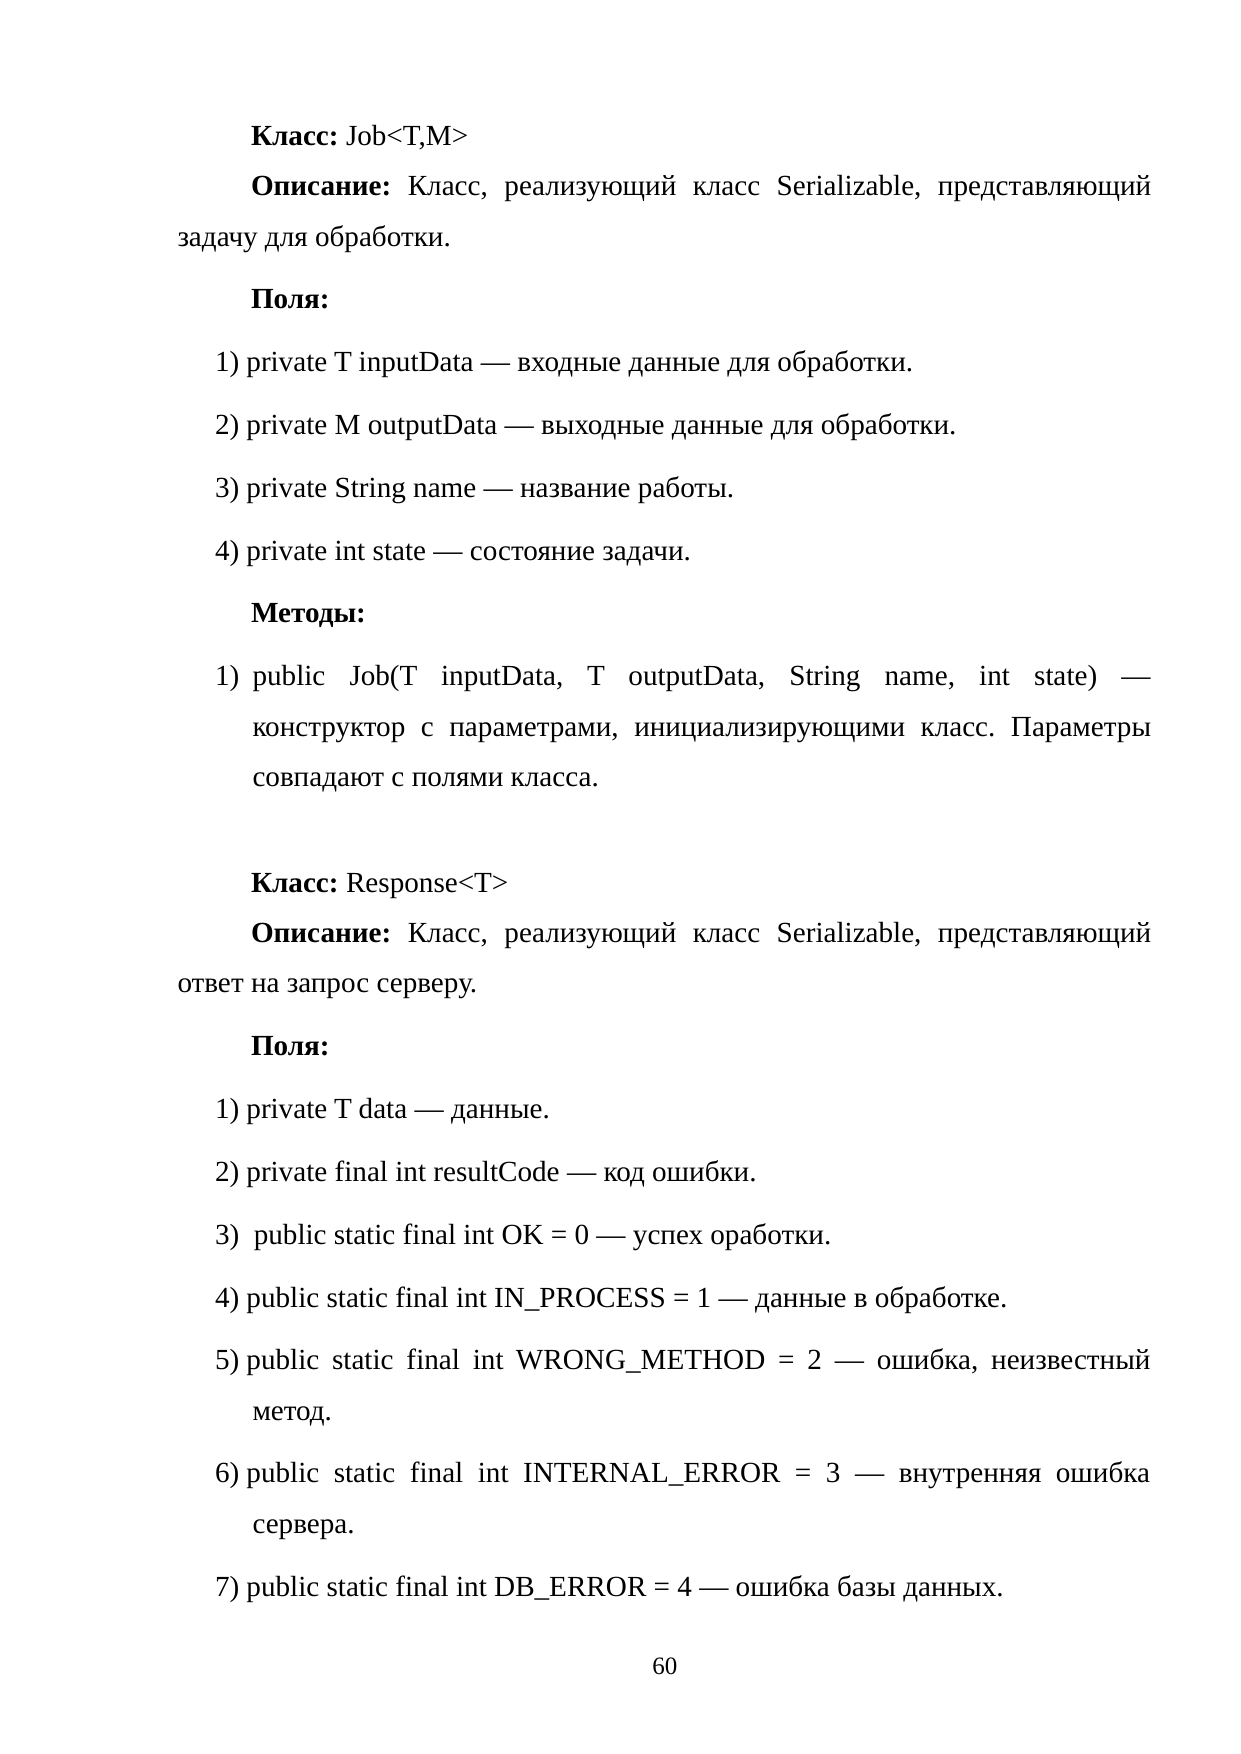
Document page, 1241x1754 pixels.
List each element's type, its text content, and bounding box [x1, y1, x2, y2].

list private T data — данные. [215, 1091, 1152, 1125]
text Описание: Класс, реализующий класс Serializable, представляющий ответ на запрос серверу. [177, 915, 1152, 999]
text Класс: Response<T> [177, 865, 1152, 898]
list public static final int IN_PROCESS = 1 — данные в обработке. [215, 1280, 1152, 1313]
list private int state — состояние задачи. [215, 533, 1152, 566]
list public Job(T inputData, T outputData, String name, int state) — конструктор с параметрами, инициализирующими класс. Параметры совпадают с полями класса. [215, 658, 1152, 793]
list public static final int WRONG_METHOD = 2 — ошибка, неизвестный метод. [215, 1342, 1152, 1426]
text Поля: [177, 1028, 1152, 1062]
list private final int resultCode — код ошибки. [215, 1154, 1152, 1188]
list private М outputData — выходные данные для обработки. [215, 407, 1152, 441]
text Класс: Job<T,M> [177, 118, 1152, 152]
list public static final int OK = 0 — успех оработки. [215, 1217, 1152, 1250]
list private String name — название работы. [215, 470, 1152, 503]
text Методы: [177, 596, 1152, 629]
list public static final int INTERNAL_ERROR = 3 — внутренняя ошибка сервера. [215, 1456, 1152, 1539]
list private T inputData — входные данные для обработки. [215, 344, 1152, 378]
list public static final int DB_ERROR = 4 — ошибка базы данных. [215, 1569, 1152, 1602]
text Описание: Класс, реализующий класс Serializable, представляющий задачу для обработки. [177, 168, 1152, 252]
text Поля: [177, 282, 1152, 315]
